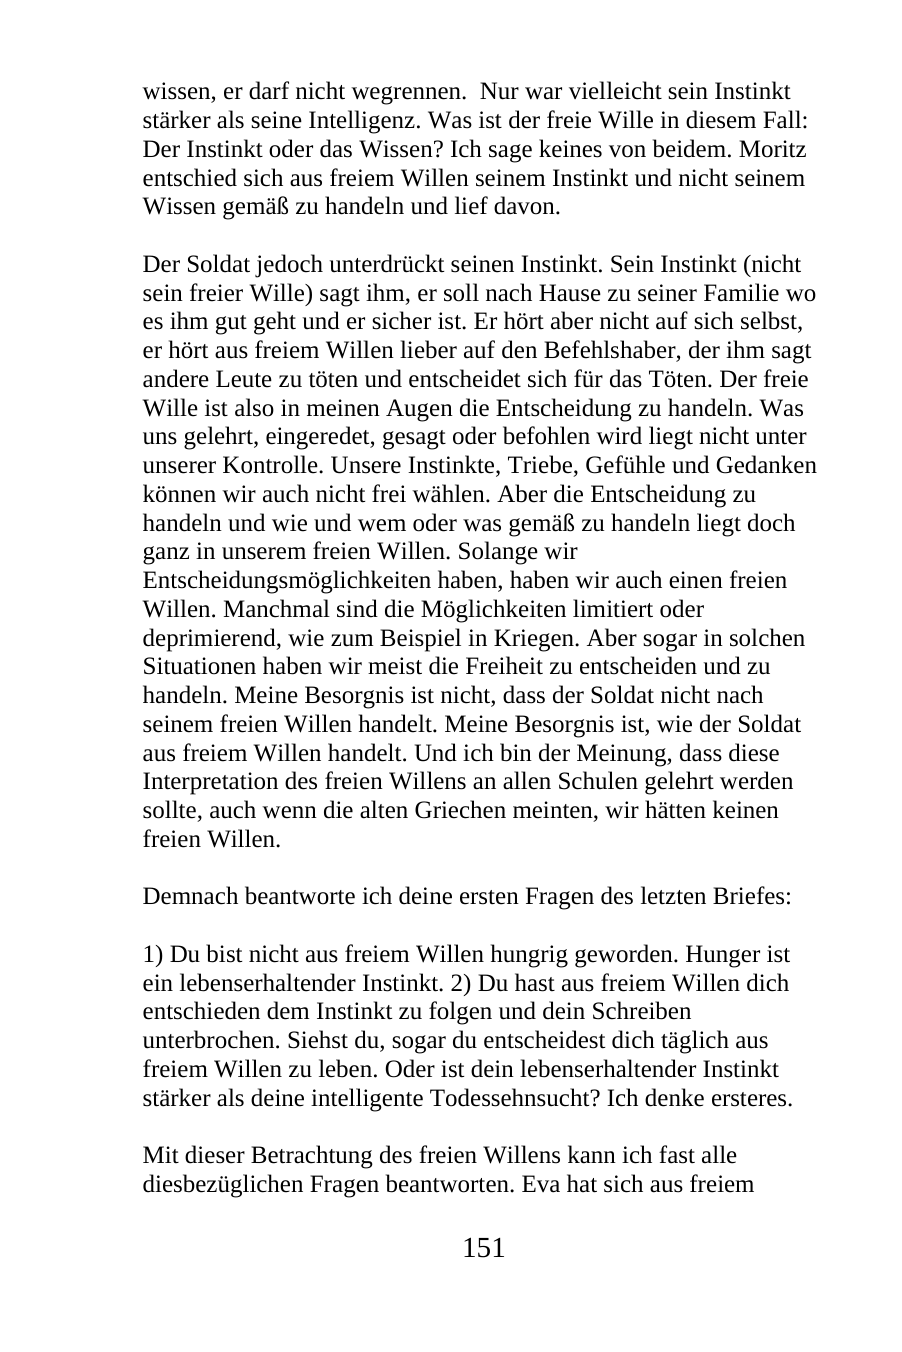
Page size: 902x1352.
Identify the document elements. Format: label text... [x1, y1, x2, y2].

text Demnach beantworte ich deine ersten Fragen des letzten Briefes: [142, 881, 825, 910]
text Der Soldat jedoch unterdrückt seinen Instinkt. Sein Instinkt (nicht sein freier Wille) sagt ihm, er soll nach Hause zu seiner Familie wo es ihm gut geht und er sicher ist. Er hört aber nicht auf sich selbst, er hört aus freiem Willen lieber auf den Befehlshaber, der ihm sagt andere Leute zu töten und entscheidet sich für das Töten. Der freie Wille ist also in meinen Augen die Entscheidung zu handeln. Was uns gelehrt, eingeredet, gesagt oder befohlen wird liegt nicht unter unserer Kontrolle. Unsere Instinkte, Triebe, Gefühle und Gedanken können wir auch nicht frei wählen. Aber die Entscheidung zu handeln und wie und wem oder was gemäß zu handeln liegt doch ganz in unserem freien Willen. Solange wir Entscheidungsmöglichkeiten haben, haben wir auch einen freien Willen. Manchmal sind die Möglichkeiten limitiert oder deprimierend, wie zum Beispiel in Kriegen. Aber sogar in solchen Situationen haben wir meist die Freiheit zu entscheiden und zu handeln. Meine Besorgnis ist nicht, dass der Soldat nicht nach seinem freien Willen handelt. Meine Besorgnis ist, wie der Soldat aus freiem Willen handelt. Und ich bin der Meinung, dass diese Interpretation des freien Willens an allen Schulen gelehrt werden sollte, auch wenn die alten Griechen meinten, wir hätten keinen freien Willen. [142, 249, 825, 853]
text wissen, er darf nicht wegrennen. Nur war vielleicht sein Instinkt stärker als seine Intelligenz. Was ist der freie Wille in diesem Fall: Der Instinkt oder das Wissen? Ich sage keines von beidem. Moritz entschied sich aus freiem Willen seinem Instinkt und nicht seinem Wissen gemäß zu handeln und lief davon. [142, 76, 825, 220]
text Mit dieser Betrachtung des freien Willens kann ich fast alle diesbezüglichen Fragen beantworten. Eva hat sich aus freiem [142, 1140, 825, 1198]
text 1) Du bist nicht aus freiem Willen hungrig geworden. Hunger ist ein lebenserhaltender Instinkt. 2) Du hast aus freiem Willen dich entschieden dem Instinkt zu folgen und dein Schreiben unterbrochen. Siehst du, sogar du entscheidest dich täglich aus freiem Willen zu leben. Oder ist dein lebenserhaltender Instinkt stärker als deine intelligente Todessehnsucht? Ich denke ersteres. [142, 939, 825, 1111]
